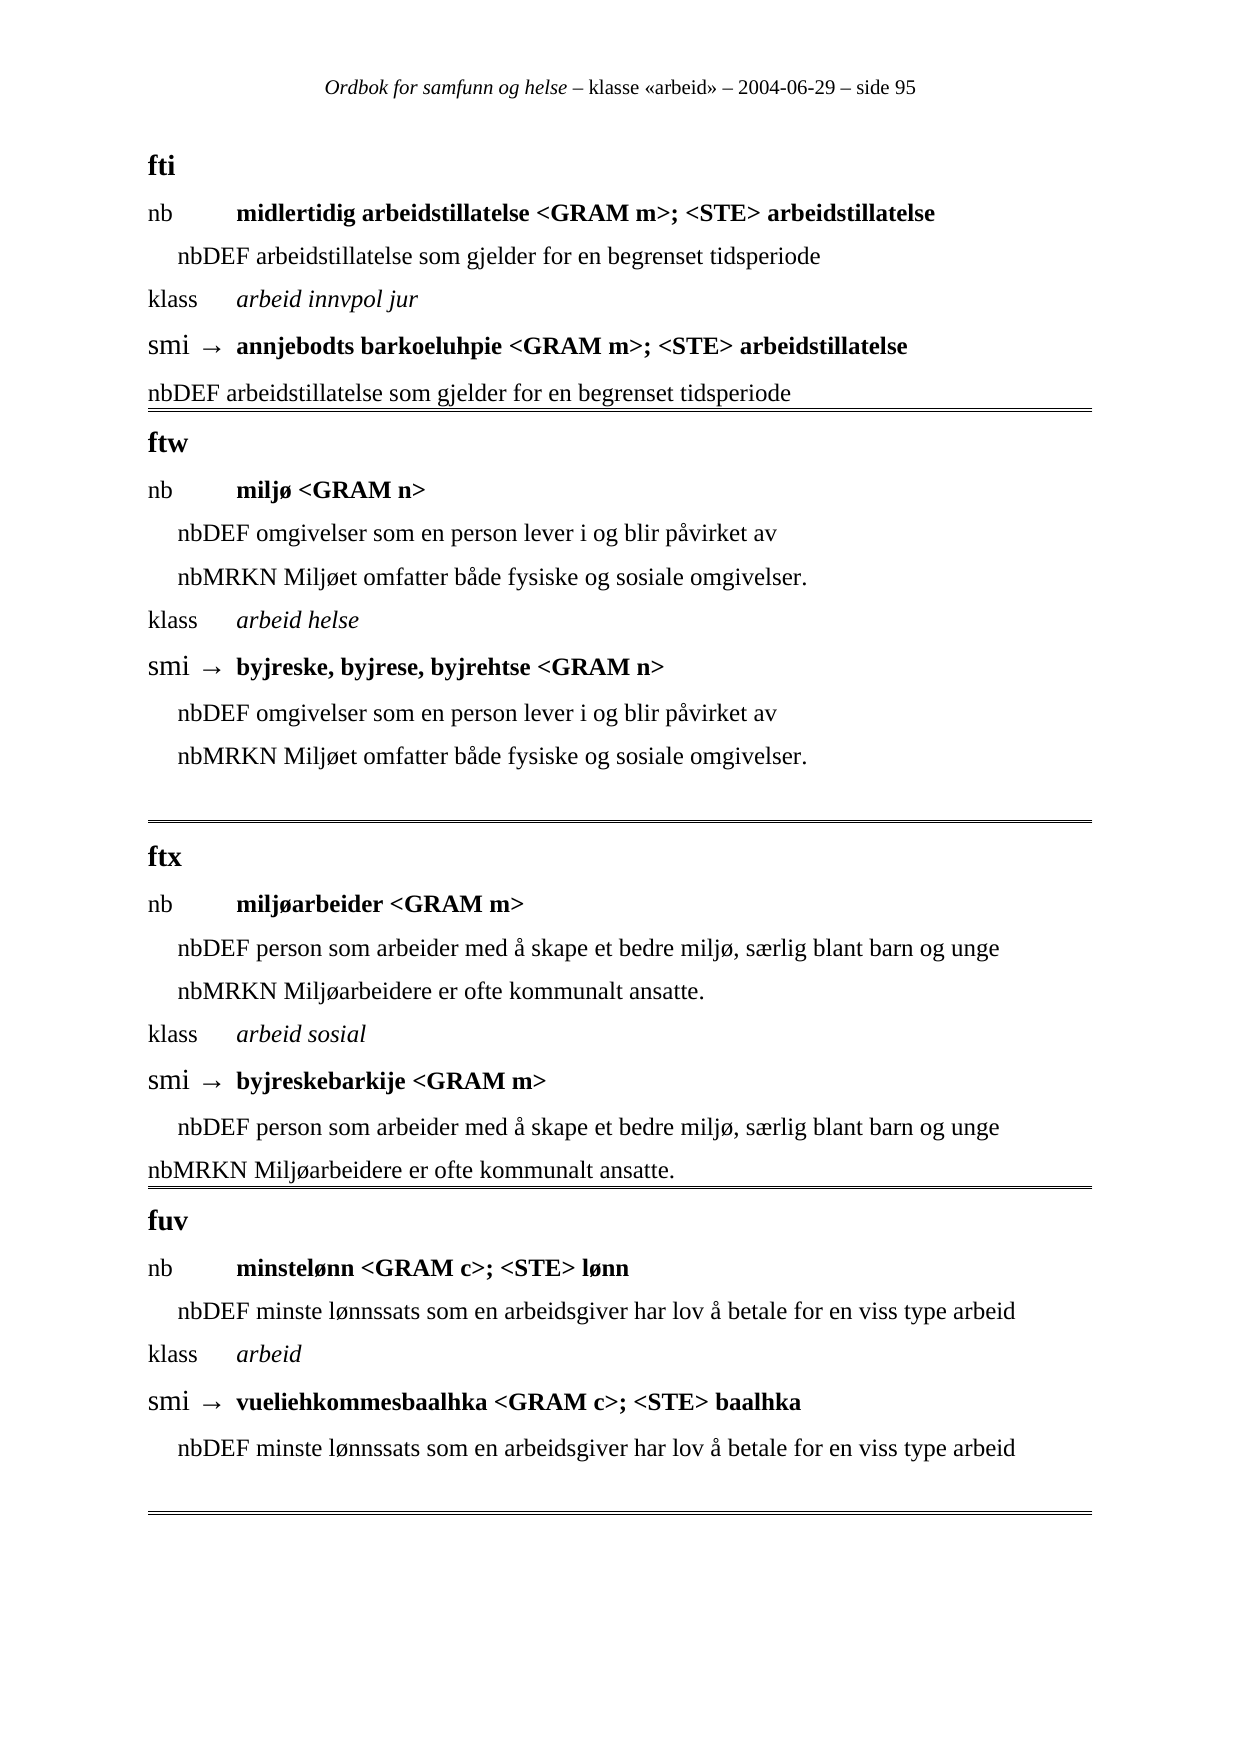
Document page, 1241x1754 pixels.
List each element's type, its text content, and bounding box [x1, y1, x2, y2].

text nb miljøarbeider <GRAM m> [148, 889, 1092, 918]
text nbMRKN Miljøet omfatter både fysiske og sosiale omgivelser. [177, 562, 1092, 590]
text nb minstelønn <GRAM c>; <STE> lønn [148, 1253, 1092, 1282]
text nb miljø <GRAM n> [148, 475, 1092, 504]
text nbDEF minste lønnssats som en arbeidsgiver har lov å betale for en viss type arbeid [177, 1296, 1092, 1325]
text nbDEF person som arbeider med å skape et bedre miljø, særlig blant barn og unge [177, 933, 1092, 961]
text smi → annjebodts barkoeluhpie <GRAM m>; <STE> arbeidstillatelse [148, 327, 1092, 361]
text klass arbeid innvpol jur [148, 284, 1092, 313]
text smi → vueliehkommesbaalhka <GRAM c>; <STE> baalhka [148, 1383, 1092, 1416]
text klass arbeid helse [148, 605, 1092, 633]
text ftw [148, 425, 1092, 459]
text klass arbeid sosial [148, 1019, 1092, 1048]
text nb midlertidig arbeidstillatelse <GRAM m>; <STE> arbeidstillatelse [148, 198, 1092, 227]
text nbDEF minste lønnssats som en arbeidsgiver har lov å betale for en viss type arbeid [177, 1433, 1092, 1462]
text ftx [148, 839, 1092, 873]
text nbDEF person som arbeider med å skape et bedre miljø, særlig blant barn og unge [177, 1112, 1092, 1141]
text nbDEF omgivelser som en person lever i og blir påvirket av [177, 518, 1092, 547]
text klass arbeid [148, 1339, 1092, 1368]
text fti [148, 148, 1092, 181]
text nbMRKN Miljøet omfatter både fysiske og sosiale omgivelser. [177, 741, 1092, 770]
text nbDEF arbeidstillatelse som gjelder for en begrenset tidsperiode [148, 378, 1092, 408]
text nbDEF omgivelser som en person lever i og blir påvirket av [177, 698, 1092, 727]
text nbMRKN Miljøarbeidere er ofte kommunalt ansatte. [148, 1155, 1092, 1186]
text smi → byjreskebarkije <GRAM m> [148, 1062, 1092, 1096]
text nbMRKN Miljøarbeidere er ofte kommunalt ansatte. [177, 976, 1092, 1004]
text nbDEF arbeidstillatelse som gjelder for en begrenset tidsperiode [177, 241, 1092, 270]
text fuv [148, 1203, 1092, 1236]
text smi → byjreske, byjrese, byjrehtse <GRAM n> [148, 648, 1092, 681]
